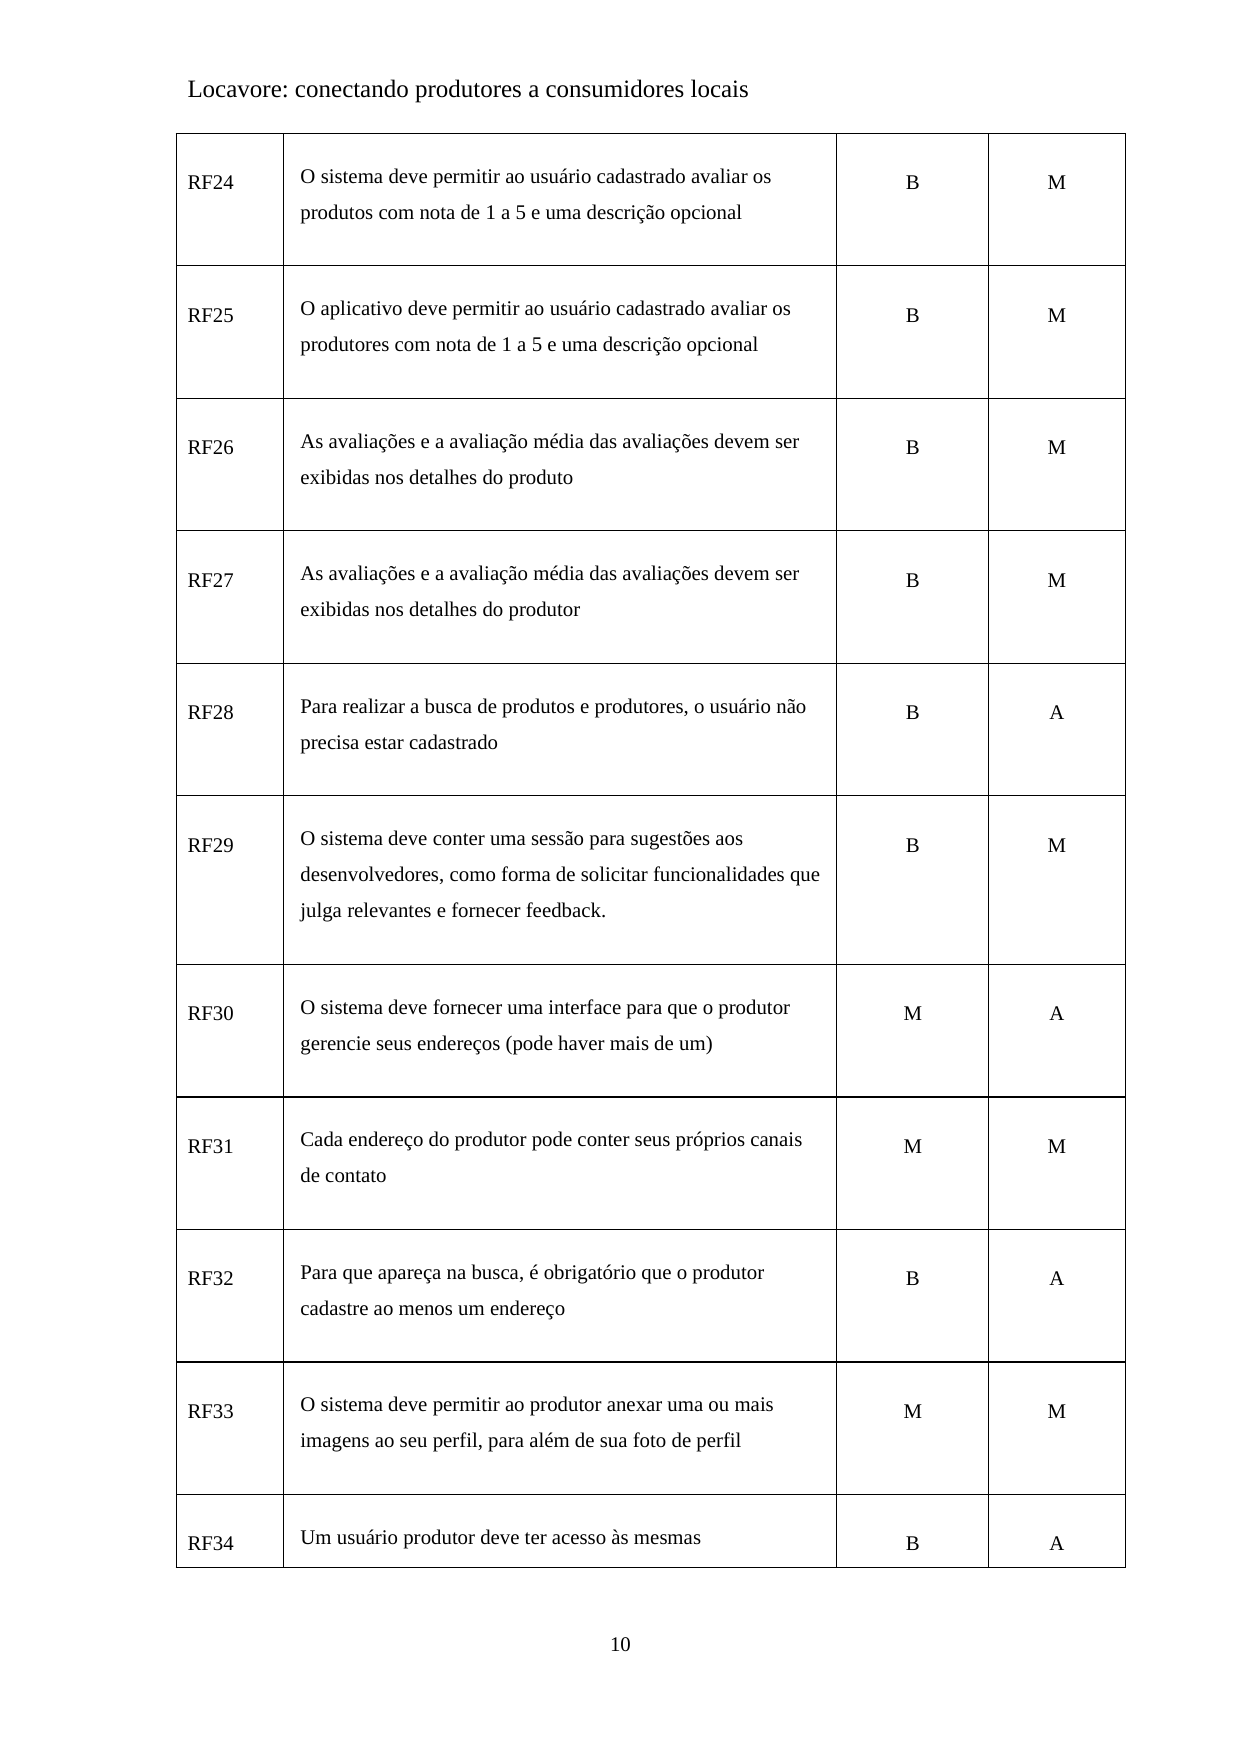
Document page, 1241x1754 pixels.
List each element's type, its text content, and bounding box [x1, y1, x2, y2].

table_cell B [837, 531, 988, 663]
table_cell RF27 [177, 531, 283, 663]
table_cell M [837, 965, 988, 1096]
table_cell RF26 [177, 399, 283, 530]
table_cell Para que apareça na busca, é obrigatório que o produtor cadastre ao menos um endereço [284, 1230, 836, 1361]
table_cell B [837, 399, 988, 530]
table_cell A [989, 664, 1125, 795]
table_cell B [837, 134, 988, 265]
table_cell O sistema deve permitir ao produtor anexar uma ou mais imagens ao seu perfil, para além de sua foto de perfil [284, 1363, 836, 1494]
table_cell Cada endereço do produtor pode conter seus próprios canais de contato [284, 1098, 836, 1229]
table_cell Para realizar a busca de produtos e produtores, o usuário não precisa estar cadastrado [284, 664, 836, 795]
table_cell Um usuário produtor deve ter acesso às mesmas [284, 1495, 836, 1567]
table_cell B [837, 1495, 988, 1567]
table_cell RF33 [177, 1363, 283, 1494]
table_cell M [989, 399, 1125, 530]
table_cell RF34 [177, 1495, 283, 1567]
table_cell A [989, 1230, 1125, 1361]
table_cell A [989, 965, 1125, 1096]
table_cell RF28 [177, 664, 283, 795]
table_cell A [989, 1495, 1125, 1567]
table_cell M [837, 1363, 988, 1494]
table_cell B [837, 266, 988, 398]
table_cell M [989, 266, 1125, 398]
table_cell M [989, 796, 1125, 964]
table_cell RF30 [177, 965, 283, 1096]
table_cell O sistema deve permitir ao usuário cadastrado avaliar os produtos com nota de 1 a 5 e uma descrição opcional [284, 134, 836, 265]
table_cell RF25 [177, 266, 283, 398]
table_cell B [837, 796, 988, 964]
table_cell As avaliações e a avaliação média das avaliações devem ser exibidas nos detalhes do produto [284, 399, 836, 530]
table_cell M [837, 1098, 988, 1229]
table_cell M [989, 1363, 1125, 1494]
table_cell M [989, 134, 1125, 265]
table_cell M [989, 1098, 1125, 1229]
table_cell B [837, 664, 988, 795]
table_cell O aplicativo deve permitir ao usuário cadastrado avaliar os produtores com nota de 1 a 5 e uma descrição opcional [284, 266, 836, 398]
table_cell RF24 [177, 134, 283, 265]
table_cell RF31 [177, 1098, 283, 1229]
table_cell RF29 [177, 796, 283, 964]
table_cell RF32 [177, 1230, 283, 1361]
table_cell O sistema deve conter uma sessão para sugestões aos desenvolvedores, como forma de solicitar funcionalidades que julga relevantes e fornecer feedback. [284, 796, 836, 964]
table_cell O sistema deve fornecer uma interface para que o produtor gerencie seus endereços (pode haver mais de um) [284, 965, 836, 1096]
table_cell As avaliações e a avaliação média das avaliações devem ser exibidas nos detalhes do produtor [284, 531, 836, 663]
table_cell M [989, 531, 1125, 663]
table_cell B [837, 1230, 988, 1361]
